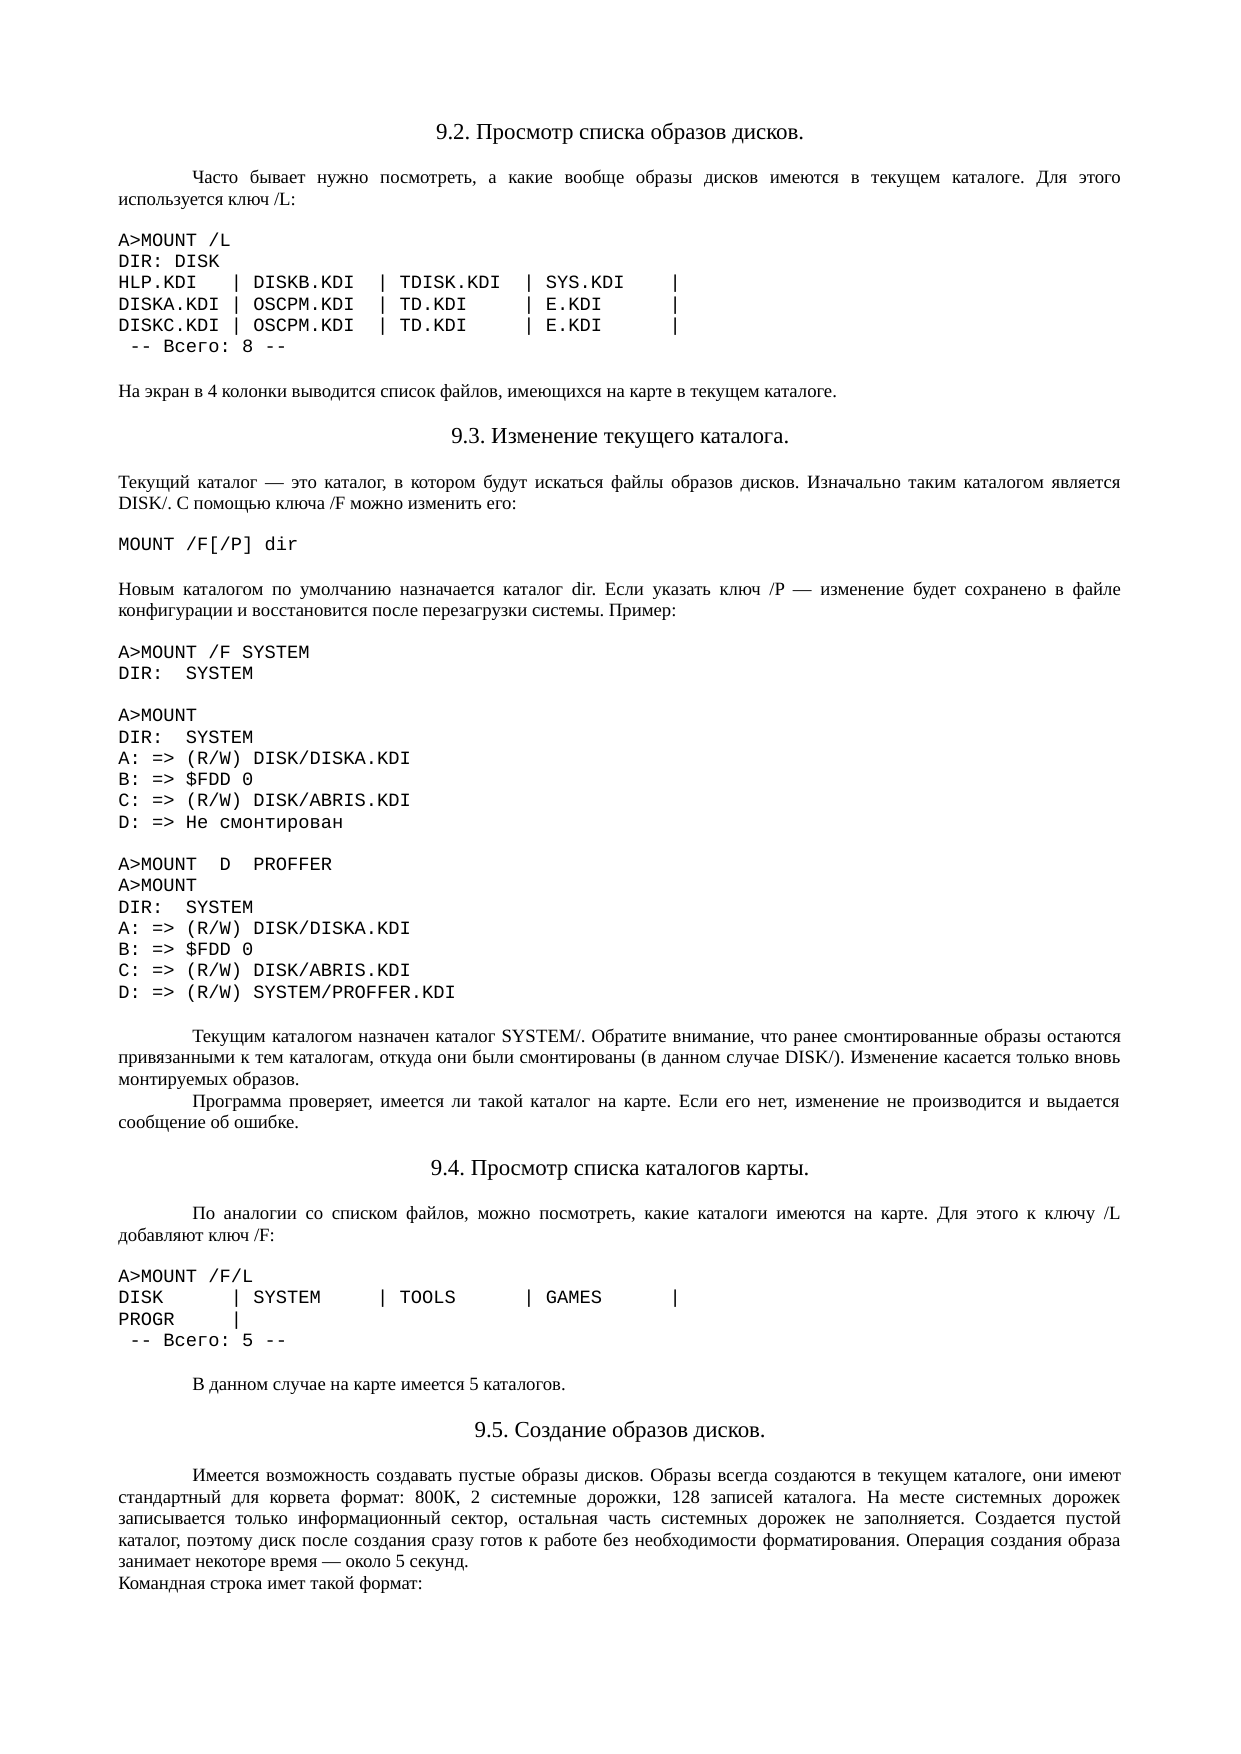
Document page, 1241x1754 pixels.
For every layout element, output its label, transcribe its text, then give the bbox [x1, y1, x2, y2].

text C: => (R/W) DISK/ABRIS.KDI [118, 961, 1122, 982]
text A>MOUNT [118, 706, 1122, 727]
text DISKC.KDI | OSCPM.KDI | TD.KDI | E.KDI | [118, 316, 1122, 337]
text DIR: SYSTEM [118, 897, 1122, 919]
text A>MOUNT D PROFFER [118, 855, 1122, 876]
text Программа проверяет, имеется ли такой каталог на карте. Если его нет, изменение не производится и выдается сообщение об ошибке. [118, 1089, 1122, 1133]
text В данном случае на карте имеется 5 каталогов. [118, 1373, 1122, 1395]
text D: => (R/W) SYSTEM/PROFFER.KDI [118, 982, 1122, 1004]
text 9.5. Создание образов дисков. [118, 1416, 1122, 1443]
text DIR: DISK [118, 252, 1122, 273]
text -- Всего: 8 -- [118, 337, 1122, 358]
text PROGR | [118, 1309, 1122, 1331]
text Новым каталогом по умолчанию назначается каталог dir. Если указать ключ /P — изменение будет сохранено в файле конфигурации и восстановится после перезагрузки системы. Пример: [118, 578, 1122, 621]
text На экран в 4 колонки выводится список файлов, имеющихся на карте в текущем каталоге. [118, 379, 1122, 401]
text DISK | SYSTEM | TOOLS | GAMES | [118, 1288, 1122, 1309]
text 9.4. Просмотр списка каталогов карты. [118, 1154, 1122, 1181]
text По аналогии со списком файлов, можно посмотреть, какие каталоги имеются на карте. Для этого к ключу /L добавляют ключ /F: [118, 1202, 1122, 1245]
text -- Всего: 5 -- [118, 1331, 1122, 1352]
text A>MOUNT /F/L [118, 1267, 1122, 1288]
text 9.2. Просмотр списка образов дисков. [118, 118, 1122, 144]
text Текущий каталог — это каталог, в котором будут искаться файлы образов дисков. Изначально таким каталогом является DISK/. С помощью ключа /F можно изменить его: [118, 471, 1122, 514]
text Командная строка имет такой формат: [118, 1572, 1122, 1593]
text A: => (R/W) DISK/DISKA.KDI [118, 749, 1122, 770]
text B: => $FDD 0 [118, 940, 1122, 961]
text A>MOUNT [118, 876, 1122, 897]
text B: => $FDD 0 [118, 770, 1122, 791]
text HLP.KDI | DISKB.KDI | TDISK.KDI | SYS.KDI | [118, 273, 1122, 294]
text DIR: SYSTEM [118, 664, 1122, 685]
text C: => (R/W) DISK/ABRIS.KDI [118, 791, 1122, 812]
text A>MOUNT /L [118, 231, 1122, 252]
text 9.3. Изменение текущего каталога. [118, 423, 1122, 449]
text Часто бывает нужно посмотреть, а какие вообще образы дисков имеются в текущем каталоге. Для этого используется ключ /L: [118, 166, 1122, 209]
text DIR: SYSTEM [118, 727, 1122, 749]
text A: => (R/W) DISK/DISKA.KDI [118, 919, 1122, 940]
text Текущим каталогом назначен каталог SYSTEM/. Обратите внимание, что ранее смонтированные образы остаются привязанными к тем каталогам, откуда они были смонтированы (в данном случае DISK/). Изменение касается только вновь монтируемых образов. [118, 1025, 1122, 1089]
text MOUNT /F[/P] dir [118, 535, 1122, 556]
text D: => Не смонтирован [118, 812, 1122, 834]
text A>MOUNT /F SYSTEM [118, 642, 1122, 664]
text Имеется возможность создавать пустые образы дисков. Образы всегда создаются в текущем каталоге, они имеют стандартный для корвета формат: 800К, 2 системные дорожки, 128 записей каталога. На месте системных дорожек записывается только информационный сектор, остальная часть системных дорожек не заполняется. Создается пустой каталог, поэтому диск после создания сразу готов к работе без необходимости форматирования. Операция создания образа занимает некоторе время — около 5 секунд. [118, 1464, 1122, 1572]
text DISKA.KDI | OSCPM.KDI | TD.KDI | E.KDI | [118, 294, 1122, 316]
